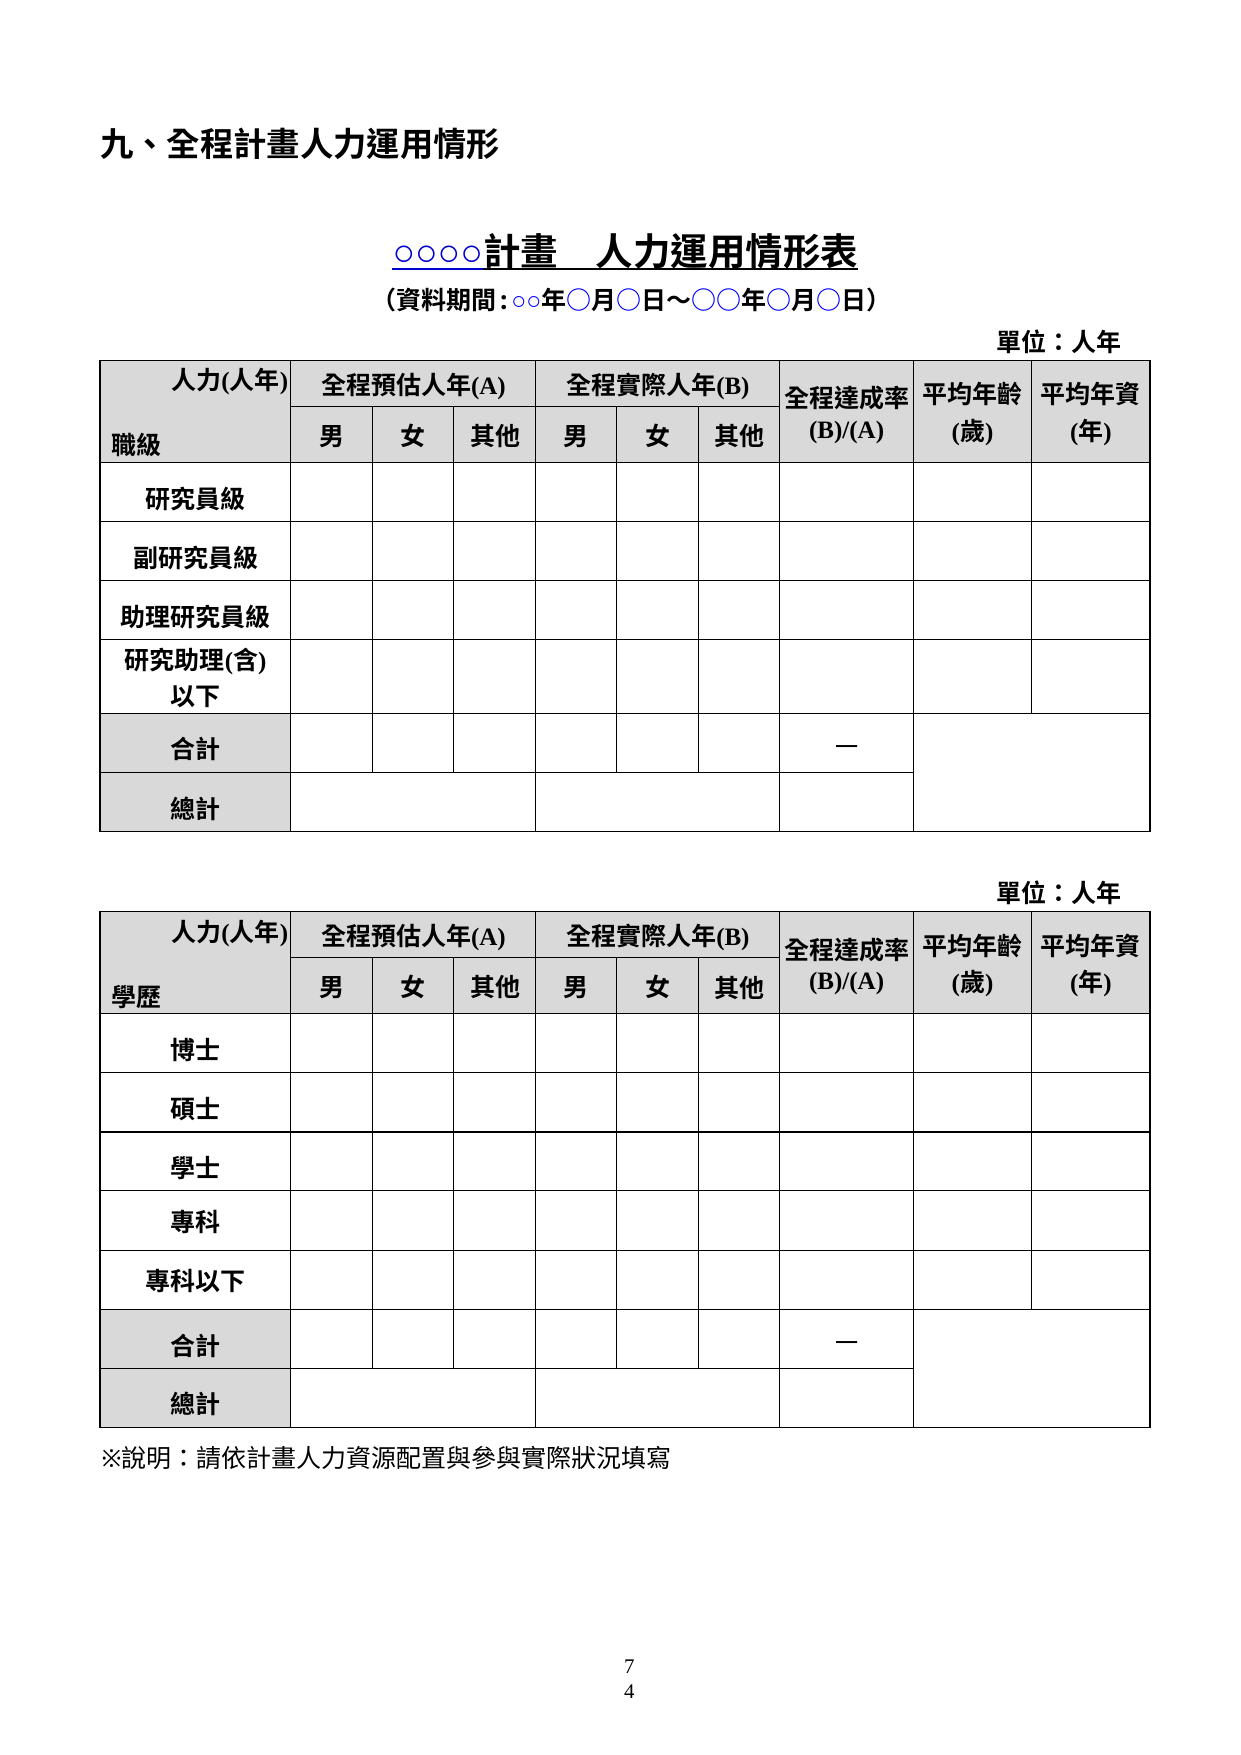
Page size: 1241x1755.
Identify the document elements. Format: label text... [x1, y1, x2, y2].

table_cell 女 [373, 407, 453, 462]
table_cell [914, 463, 1031, 521]
table_header 平均年資(年) [1032, 912, 1149, 1013]
table_header 全程實際人年(B) [536, 361, 779, 406]
table_cell [373, 581, 453, 639]
table_cell [699, 714, 779, 772]
text ※說明：請依計畫人力資源配置與參與實際狀況填寫 [101, 1428, 1150, 1475]
table_cell [373, 1133, 453, 1190]
table_cell [617, 1251, 698, 1308]
table_cell 女 [373, 958, 453, 1013]
table_header 平均年齡(歲) [914, 912, 1031, 1013]
table_cell [699, 1191, 779, 1249]
table_cell [780, 640, 913, 713]
table_header 全程預估人年(A) [291, 361, 535, 406]
table_header 全程達成率 (B)/(A) [780, 361, 913, 462]
table_cell [291, 463, 372, 521]
table_cell 女 [617, 407, 698, 462]
table_cell 其他 [454, 407, 535, 462]
table_cell 女 [617, 958, 698, 1013]
table_cell 合計 [101, 714, 290, 772]
table_cell [291, 1310, 372, 1368]
table_cell [699, 463, 779, 521]
table_cell [536, 1133, 616, 1190]
table_cell [291, 1073, 372, 1131]
table_cell [699, 1133, 779, 1190]
table_cell [1032, 581, 1149, 639]
table_cell [454, 1191, 535, 1249]
table_cell [291, 1251, 372, 1308]
text ○○○○計畫 人力運用情形表 [100, 222, 1150, 276]
table_cell [454, 463, 535, 521]
table_cell [699, 1073, 779, 1131]
table_cell [536, 1191, 616, 1249]
table_cell [454, 1073, 535, 1131]
table_cell [699, 522, 779, 580]
table_cell [914, 1073, 1031, 1131]
table_cell 總計 [101, 773, 290, 831]
table_cell [617, 522, 698, 580]
table_cell [454, 714, 535, 772]
table_cell 碩士 [101, 1073, 290, 1131]
table_cell [914, 1133, 1031, 1190]
table_cell [373, 1310, 453, 1368]
table_cell [291, 773, 535, 831]
table_cell [536, 581, 616, 639]
table_cell 專科 [101, 1191, 290, 1249]
table_cell 博士 [101, 1014, 290, 1072]
table_cell [536, 1014, 616, 1072]
table_cell [699, 1310, 779, 1368]
table_cell [454, 640, 535, 713]
table_cell [699, 1014, 779, 1072]
table_cell [454, 1133, 535, 1190]
table_cell [536, 1310, 616, 1368]
table_cell 研究助理(含) 以下 [101, 640, 290, 713]
table_cell 其他 [699, 407, 779, 462]
table_cell [454, 581, 535, 639]
table_cell 男 [291, 407, 372, 462]
text 單位：人年 [100, 318, 1121, 359]
table_cell [914, 1191, 1031, 1249]
table_cell [914, 714, 1149, 831]
table_cell 其他 [454, 958, 535, 1013]
table_cell [373, 522, 453, 580]
table_cell [617, 1191, 698, 1249]
table_header 全程實際人年(B) [536, 912, 779, 957]
table_cell [454, 1310, 535, 1368]
table_cell 其他 [699, 958, 779, 1013]
table_cell [291, 1014, 372, 1072]
table_cell 男 [536, 958, 616, 1013]
table_cell [1032, 522, 1149, 580]
table_cell 副研究員級 [101, 522, 290, 580]
text （資料期間:○○年○月○日～○○年○月○日） [100, 276, 1150, 318]
table_cell [373, 1191, 453, 1249]
table_cell 專科以下 [101, 1251, 290, 1308]
table_cell 男 [291, 958, 372, 1013]
table_header 人力(人年) 學歷 [101, 912, 290, 1013]
table_cell [617, 1310, 698, 1368]
table_cell [454, 1251, 535, 1308]
text 單位：人年 [100, 869, 1121, 911]
table_cell － [780, 1310, 913, 1368]
table_cell [373, 640, 453, 713]
table_header 全程預估人年(A) [291, 912, 535, 957]
table_cell [780, 1369, 913, 1427]
table_header 人力(人年) 職級 [101, 361, 290, 462]
table_cell [1032, 1191, 1149, 1249]
table_cell [780, 1133, 913, 1190]
table_cell 助理研究員級 [101, 581, 290, 639]
table_cell [536, 1251, 616, 1308]
table_cell [291, 1133, 372, 1190]
table_cell [617, 463, 698, 521]
table_cell [617, 1133, 698, 1190]
table_cell [1032, 1014, 1149, 1072]
table_cell [291, 581, 372, 639]
table_cell [1032, 463, 1149, 521]
table_cell [914, 1014, 1031, 1072]
table_header 平均年齡(歲) [914, 361, 1031, 462]
table_cell [536, 773, 779, 831]
table_cell [373, 1073, 453, 1131]
table_cell [617, 581, 698, 639]
table_cell 研究員級 [101, 463, 290, 521]
table_cell [699, 640, 779, 713]
table_cell [617, 1073, 698, 1131]
table_cell [291, 640, 372, 713]
table_cell [1032, 1251, 1149, 1308]
table_header 平均年資(年) [1032, 361, 1149, 462]
table_cell [780, 1191, 913, 1249]
table_cell [536, 522, 616, 580]
table_cell [291, 714, 372, 772]
table_cell [536, 1073, 616, 1131]
table_cell [536, 714, 616, 772]
table_cell [617, 640, 698, 713]
table_cell [291, 1191, 372, 1249]
table_cell 學士 [101, 1133, 290, 1190]
table_cell [291, 1369, 535, 1427]
table_cell 總計 [101, 1369, 290, 1427]
table_cell [1032, 1073, 1149, 1131]
table_header 全程達成率 (B)/(A) [780, 912, 913, 1013]
table_cell [780, 581, 913, 639]
table_cell 男 [536, 407, 616, 462]
table_cell [291, 522, 372, 580]
table_cell [373, 1251, 453, 1308]
table_cell [373, 463, 453, 521]
table_cell [780, 1251, 913, 1308]
table_cell [536, 1369, 779, 1427]
table_cell [1032, 640, 1149, 713]
table_cell [914, 581, 1031, 639]
table_cell [780, 522, 913, 580]
table_cell [914, 1310, 1149, 1427]
table_cell [699, 1251, 779, 1308]
table_cell [780, 463, 913, 521]
text 九、全程計畫人力運用情形 [100, 118, 1150, 166]
table_cell [617, 714, 698, 772]
table_cell [1032, 1133, 1149, 1190]
table_cell [780, 773, 913, 831]
table_cell [454, 522, 535, 580]
table_cell [914, 522, 1031, 580]
table_cell [914, 1251, 1031, 1308]
table_cell [617, 1014, 698, 1072]
table_cell [914, 640, 1031, 713]
table_cell [780, 1073, 913, 1131]
table_cell [536, 640, 616, 713]
table_cell 合計 [101, 1310, 290, 1368]
table_cell [699, 581, 779, 639]
table_cell [780, 1014, 913, 1072]
table_cell － [780, 714, 913, 772]
table_cell [454, 1014, 535, 1072]
table_cell [536, 463, 616, 521]
table_cell [373, 1014, 453, 1072]
table_cell [373, 714, 453, 772]
